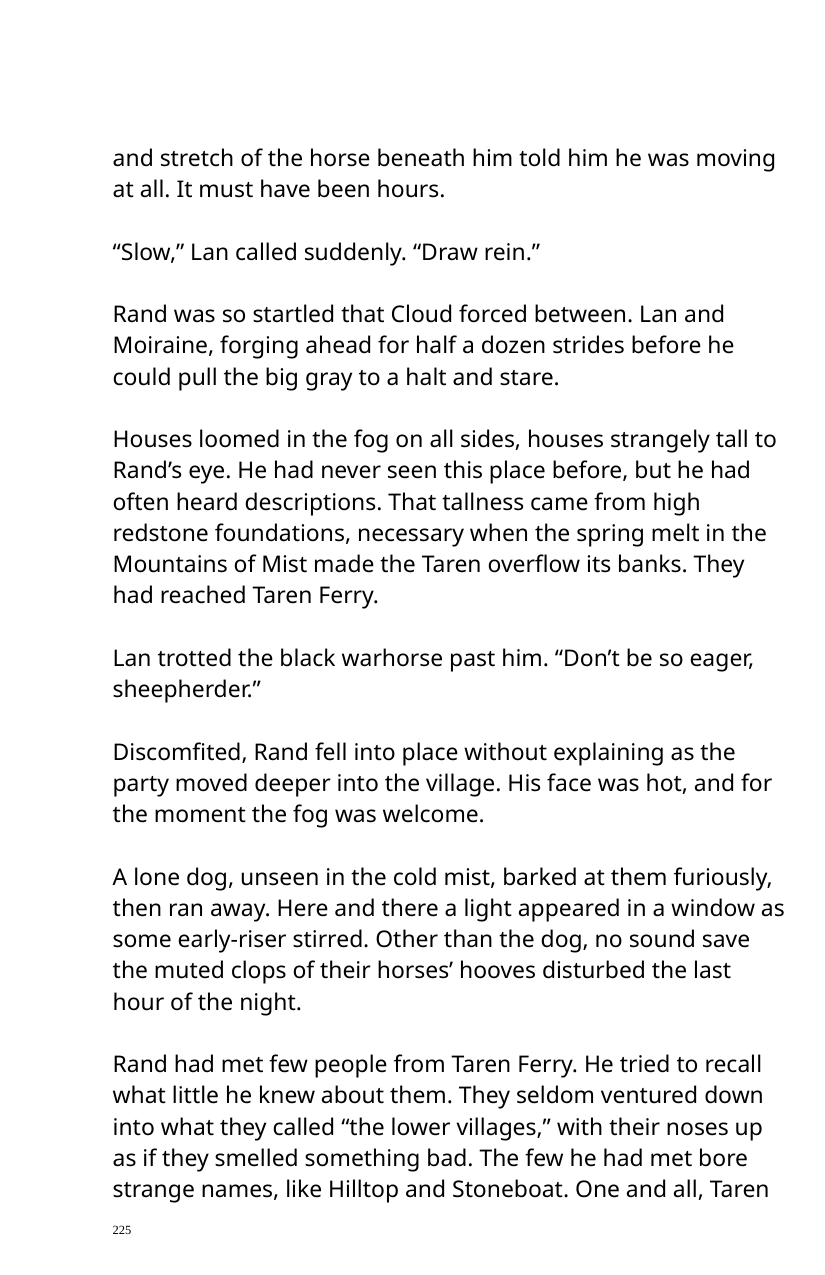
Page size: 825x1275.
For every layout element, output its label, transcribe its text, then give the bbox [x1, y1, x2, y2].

text Discomfited, Rand fell into place without explaining as the party moved deeper into the village. His face was hot, and for the moment the fog was welcome. [112, 736, 787, 829]
text and stretch of the horse beneath him told him he was moving at all. It must have been hours. [112, 142, 787, 204]
text “Slow,” Lan called suddenly. “Draw rein.” [112, 236, 787, 267]
text Rand had met few people from Taren Ferry. He tried to recall what little he knew about them. They seldom ventured down into what they called “the lower villages,” with their noses up as if they smelled something bad. The few he had met bore strange names, like Hilltop and Stoneboat. One and all, Taren [112, 1048, 787, 1204]
text A lone dog, unseen in the cold mist, barked at them furiously, then ran away. Here and there a light appeared in a window as some early-riser stirred. Other than the dog, no sound save the muted clops of their horses’ hooves disturbed the last hour of the night. [112, 861, 787, 1017]
text Rand was so startled that Cloud forced between. Lan and Moiraine, forging ahead for half a dozen strides before he could pull the big gray to a halt and stare. [112, 298, 787, 392]
text Lan trotted the black warhorse past him. “Don’t be so eager, sheepherder.” [112, 642, 787, 704]
text Houses loomed in the fog on all sides, houses strangely tall to Rand’s eye. He had never seen this place before, but he had often heard descriptions. That tallness came from high redstone foundations, necessary when the spring melt in the Mountains of Mist made the Taren overflow its banks. They had reached Taren Ferry. [112, 423, 787, 611]
